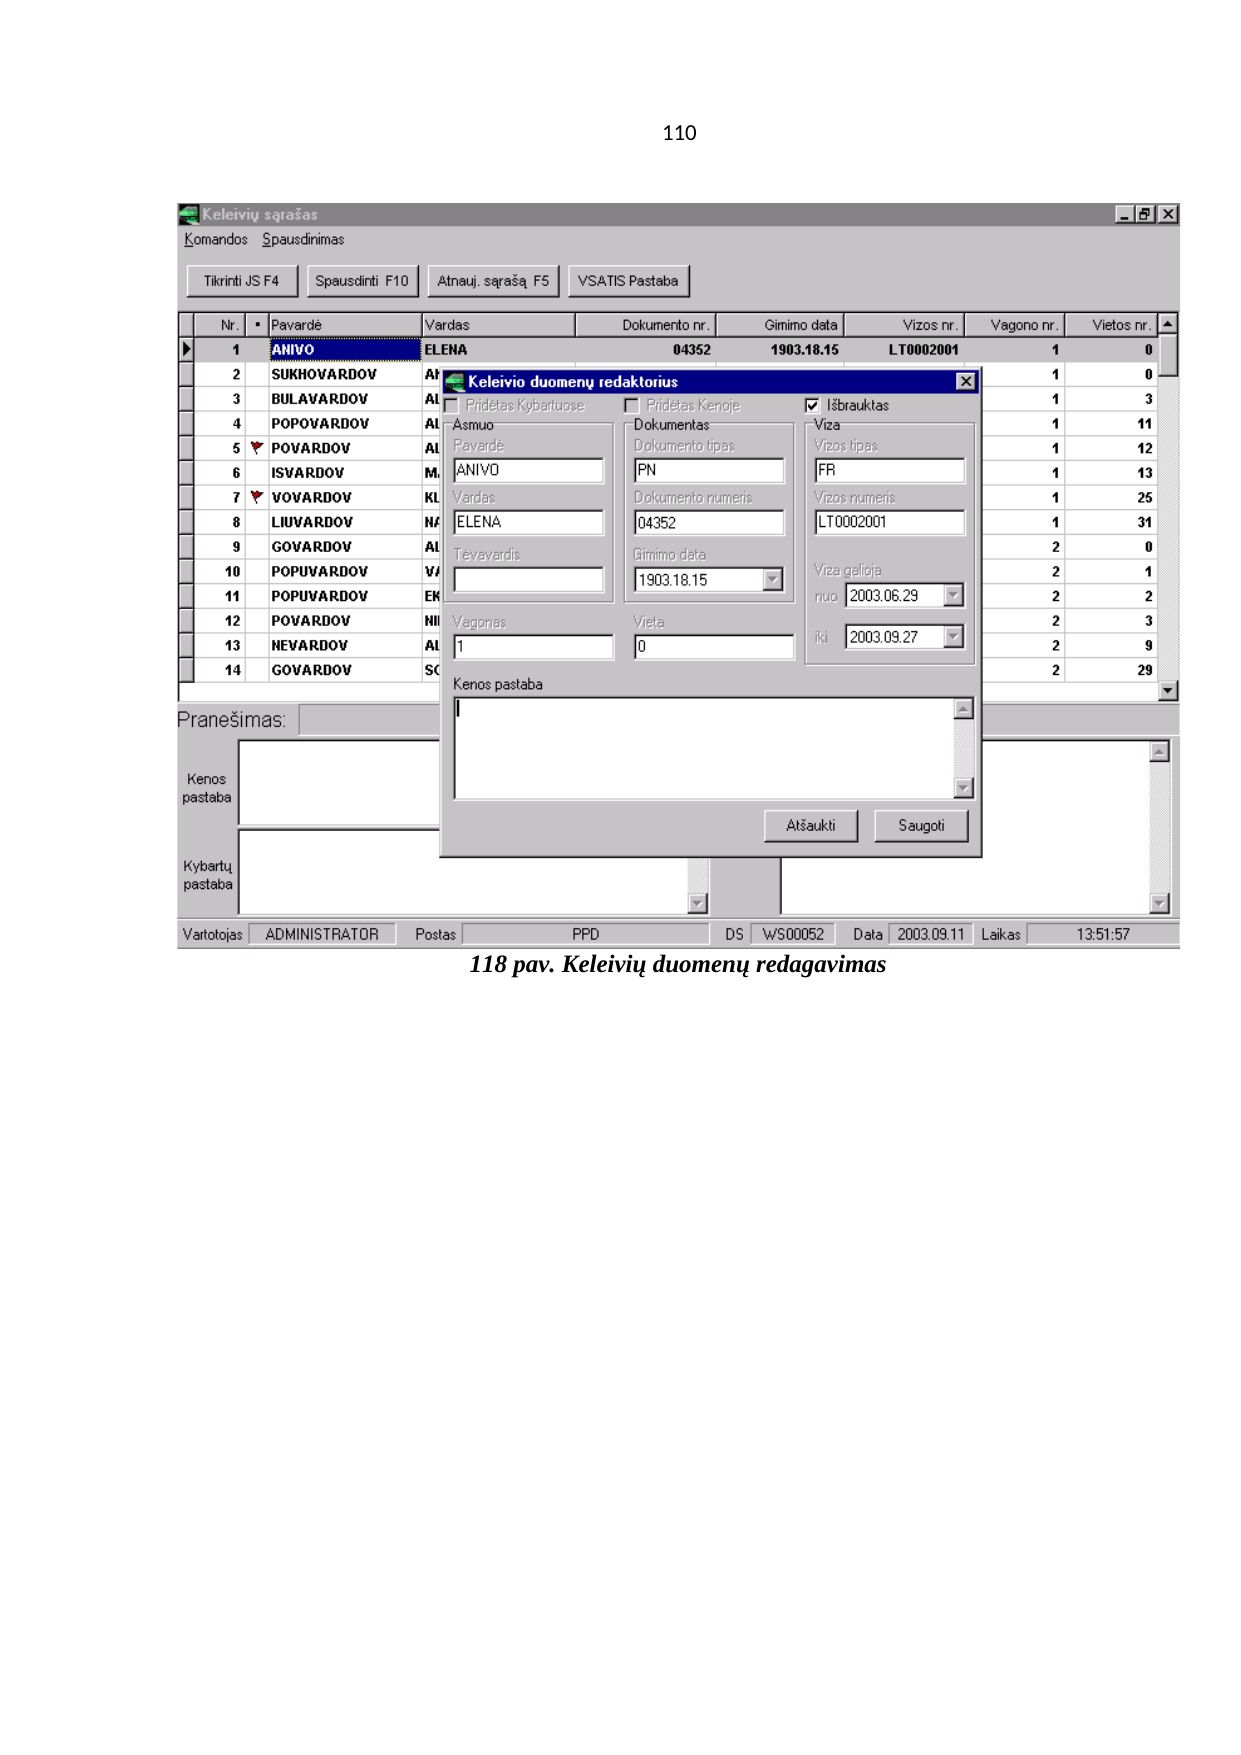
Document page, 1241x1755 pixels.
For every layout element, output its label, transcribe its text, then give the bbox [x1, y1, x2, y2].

text 118 pav. Keleivių duomenų redagavimas [177, 949, 1181, 978]
